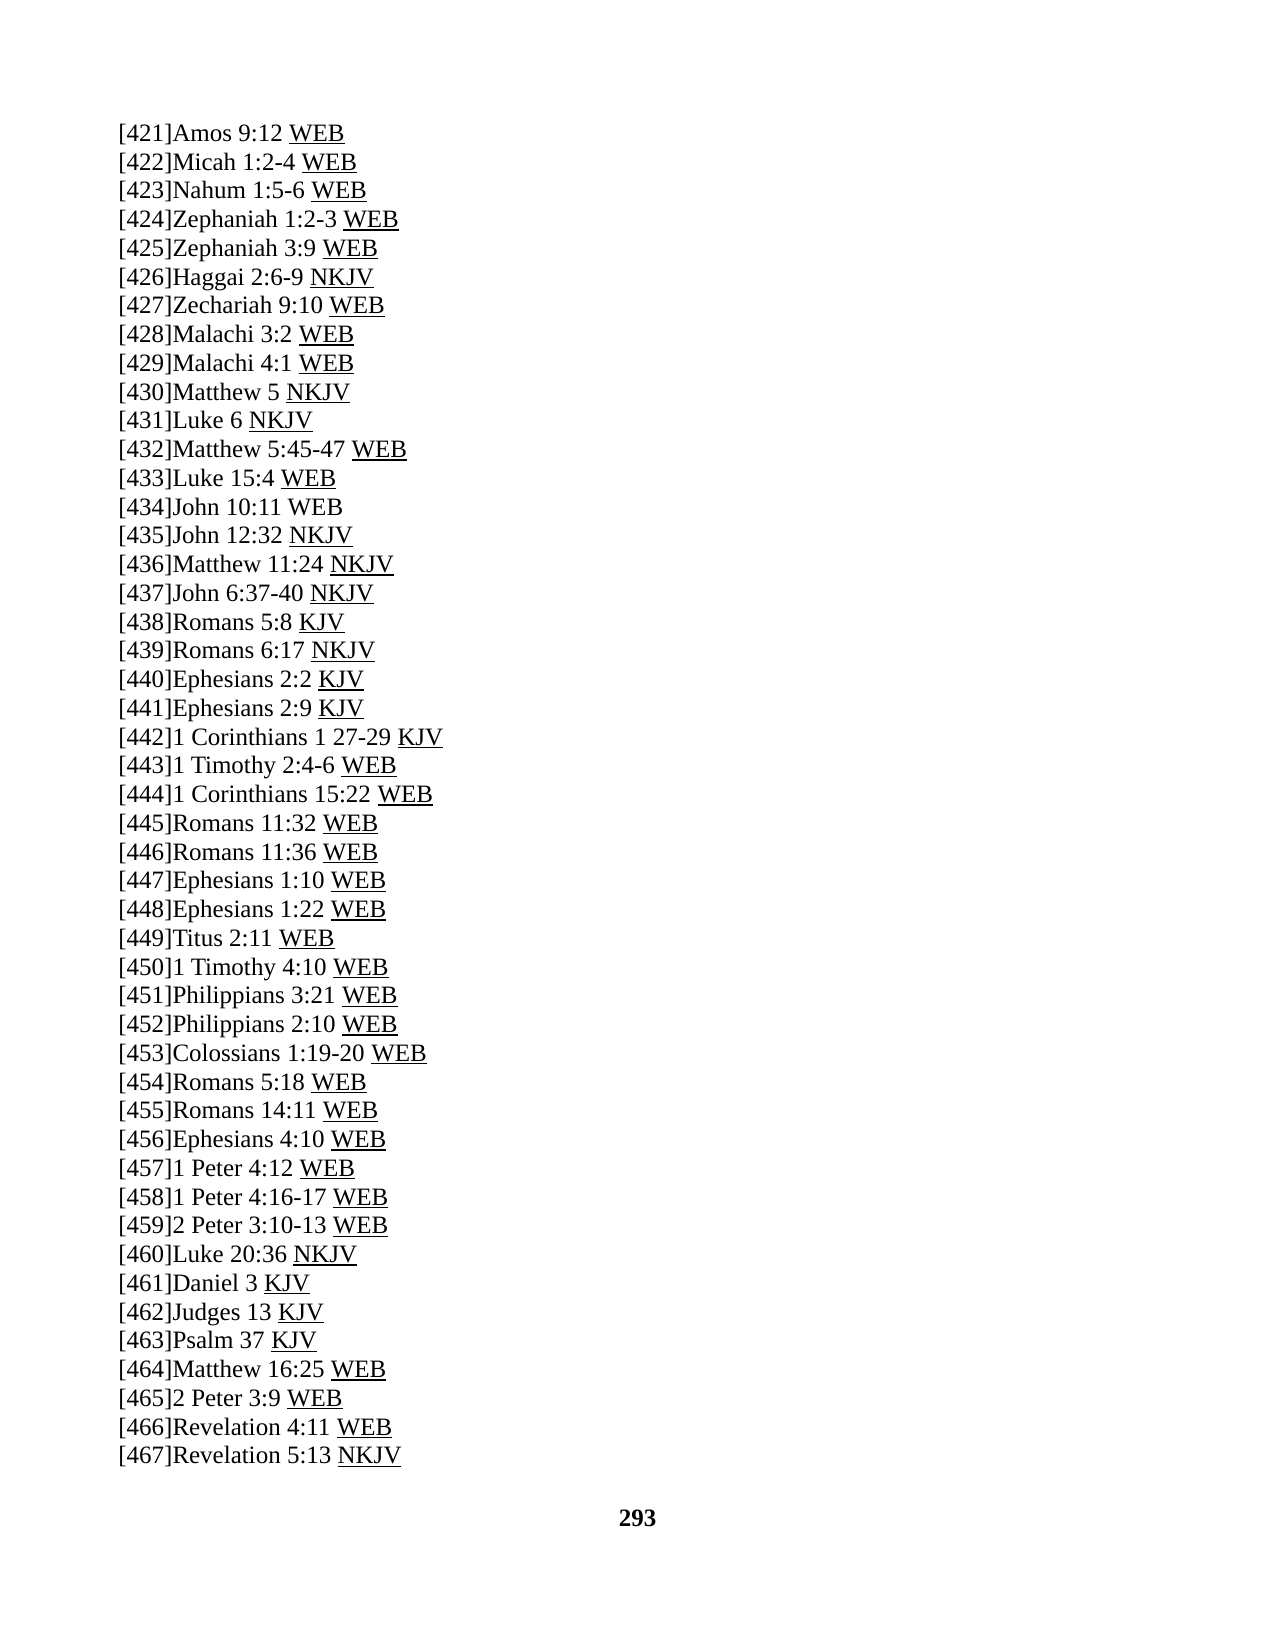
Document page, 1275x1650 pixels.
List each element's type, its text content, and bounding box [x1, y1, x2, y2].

text John 10:11 WEB [118, 492, 1157, 521]
text Romans 5:18 WEB [118, 1067, 1157, 1096]
text Romans 6:17 NKJV [118, 636, 1157, 664]
text Matthew 16:25 WEB [118, 1354, 1157, 1383]
text Revelation 4:11 WEB [118, 1412, 1157, 1441]
text 1 Timothy 4:10 WEB [118, 952, 1157, 981]
text John 6:37-40 NKJV [118, 578, 1157, 607]
text 1 Corinthians 1 27-29 KJV [118, 722, 1157, 751]
text Judges 13 KJV [118, 1297, 1157, 1326]
text Revelation 5:13 NKJV [118, 1441, 1157, 1469]
text Philippians 3:21 WEB [118, 981, 1157, 1009]
text 2 Peter 3:9 WEB [118, 1383, 1157, 1412]
text Colossians 1:19-20 WEB [118, 1038, 1157, 1067]
text Ephesians 1:22 WEB [118, 894, 1157, 923]
text Micah 1:2-4 WEB [118, 147, 1157, 176]
text Romans 11:36 WEB [118, 837, 1157, 866]
text Luke 6 NKJV [118, 406, 1157, 434]
text Romans 5:8 KJV [118, 607, 1157, 636]
text John 12:32 NKJV [118, 521, 1157, 549]
text Ephesians 2:9 KJV [118, 693, 1157, 722]
text 2 Peter 3:10-13 WEB [118, 1211, 1157, 1239]
text Luke 20:36 NKJV [118, 1239, 1157, 1268]
text Zephaniah 1:2-3 WEB [118, 204, 1157, 233]
text 1 Corinthians 15:22 WEB [118, 779, 1157, 808]
text Philippians 2:10 WEB [118, 1009, 1157, 1038]
text Luke 15:4 WEB [118, 463, 1157, 492]
text Romans 14:11 WEB [118, 1096, 1157, 1124]
text 1 Timothy 2:4-6 WEB [118, 751, 1157, 779]
text 1 Peter 4:16-17 WEB [118, 1182, 1157, 1211]
text Haggai 2:6-9 NKJV [118, 262, 1157, 291]
text Ephesians 2:2 KJV [118, 664, 1157, 693]
text Malachi 3:2 WEB [118, 319, 1157, 348]
text Zechariah 9:10 WEB [118, 291, 1157, 319]
text Nahum 1:5-6 WEB [118, 176, 1157, 204]
text Zephaniah 3:9 WEB [118, 233, 1157, 262]
text Matthew 5:45-47 WEB [118, 434, 1157, 463]
text Romans 11:32 WEB [118, 808, 1157, 837]
text Matthew 5 NKJV [118, 377, 1157, 406]
text Malachi 4:1 WEB [118, 348, 1157, 377]
text Daniel 3 KJV [118, 1268, 1157, 1297]
text Titus 2:11 WEB [118, 923, 1157, 952]
text Matthew 11:24 NKJV [118, 549, 1157, 578]
text Ephesians 4:10 WEB [118, 1124, 1157, 1153]
text Amos 9:12 WEB [118, 118, 1157, 147]
text Psalm 37 KJV [118, 1326, 1157, 1354]
text Ephesians 1:10 WEB [118, 866, 1157, 894]
text 1 Peter 4:12 WEB [118, 1153, 1157, 1182]
